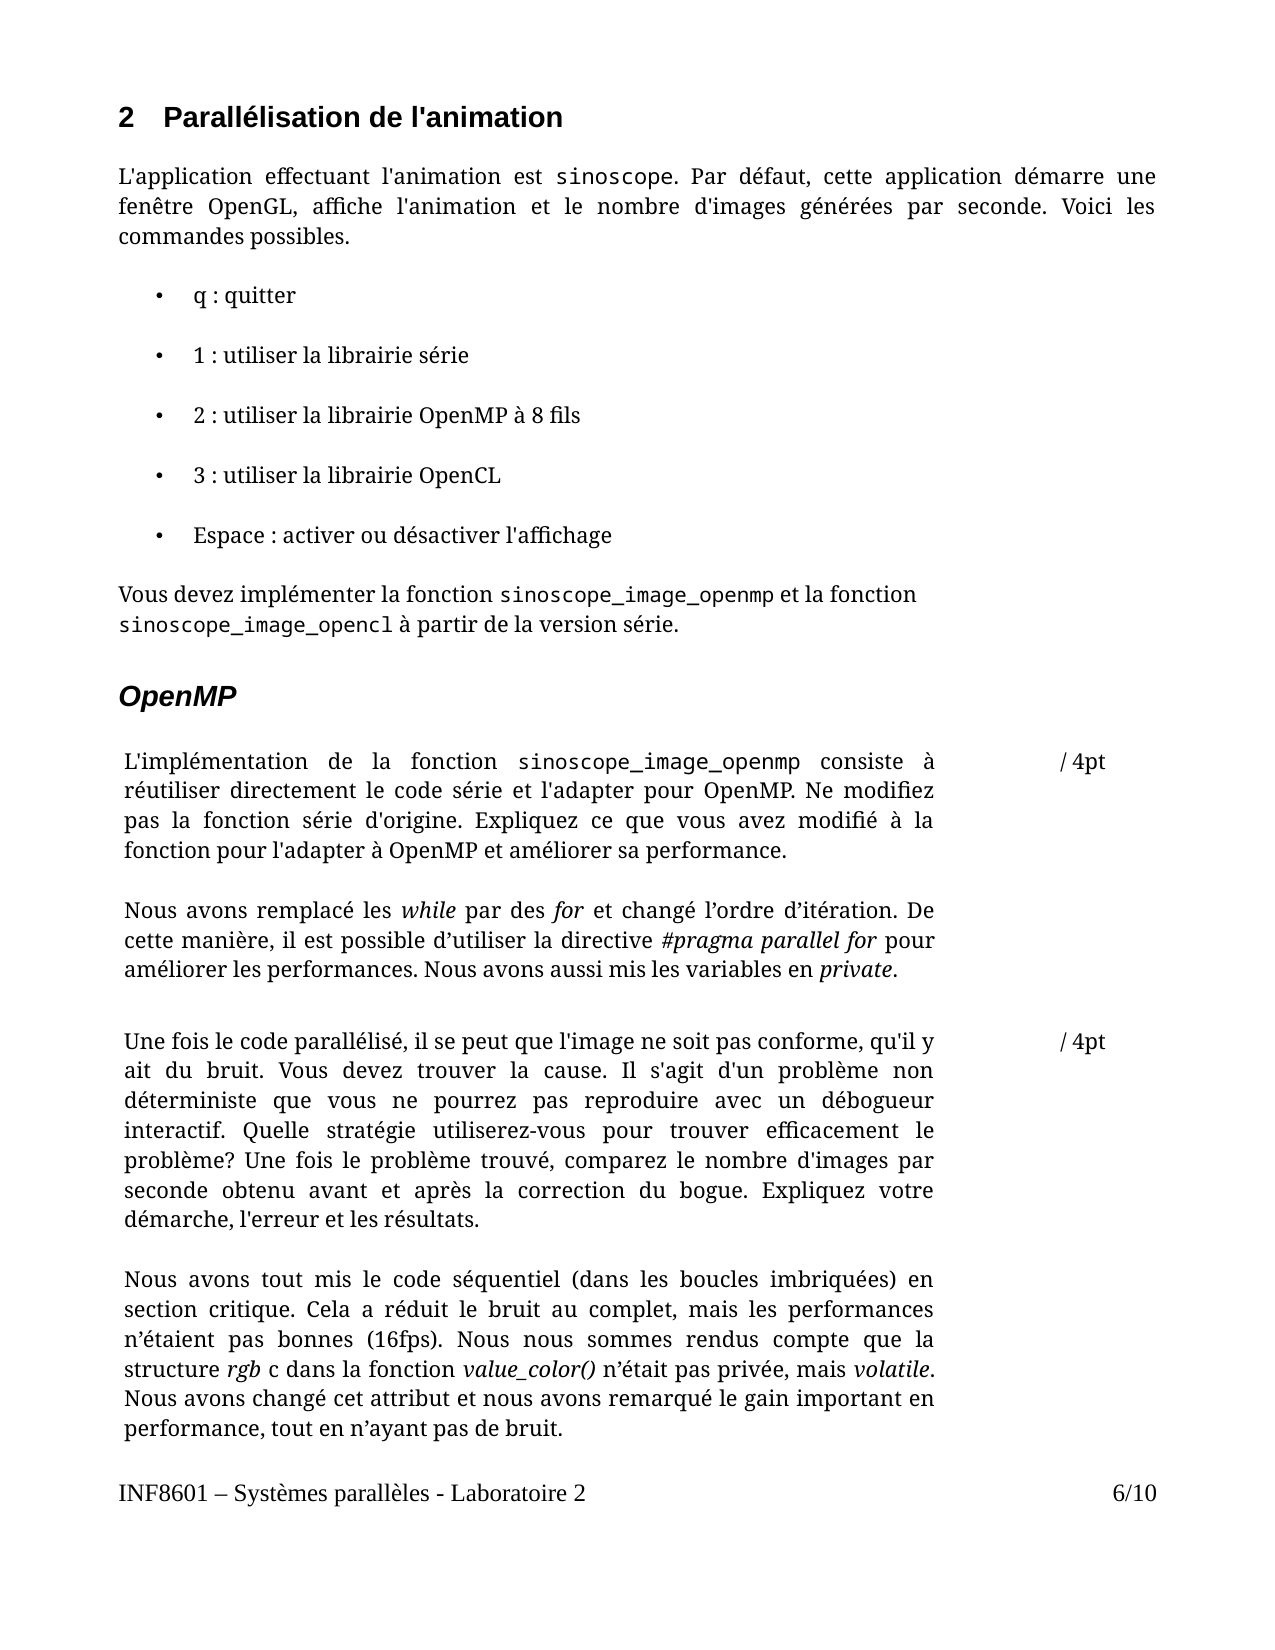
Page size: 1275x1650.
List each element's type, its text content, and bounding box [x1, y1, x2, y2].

subtitle Parallélisation de l'animation [118, 100, 1157, 133]
table_header [941, 725, 1049, 1005]
subtitle OpenMP [118, 679, 1157, 712]
list Espace : activer ou désactiver l'affichage [156, 519, 1157, 549]
list 2 : utiliser la librairie OpenMP à 8 fils [156, 400, 1157, 430]
table_cell [941, 1005, 1049, 1464]
text Vous devez implémenter la fonction sinoscope_image_openmp et la fonction sinoscope_image_opencl à partir de la version série. [118, 579, 1157, 639]
table_cell Une fois le code parallélisé, il se peut que l'image ne soit pas conforme, qu'il y ait du bruit. Vous devez trouver la cause. Il s'agit d'un problème non déterministe que vous ne pourrez pas reproduire avec un débogueur interactif. Quelle stratégie utiliserez-vous pour trouver efficacement le problème? Une fois le problème trouvé, comparez le nombre d'images par seconde obtenu avant et après la correction du bogue. Expliquez votre démarche, l'erreur et les résultats. Nous avons tout mis le code séquentiel (dans les boucles imbriquées) en section critique. Cela a réduit le bruit au complet, mais les performances n’étaient pas bonnes (16fps). Nous nous sommes rendus compte que la structure rgb c dans la fonction value_color() n’était pas privée, mais volatile. Nous avons changé cet attribut et nous avons remarqué le gain important en performance, tout en n’ayant pas de bruit. [118, 1005, 941, 1464]
list q : quitter [156, 280, 1157, 310]
list 3 : utiliser la librairie OpenCL [156, 460, 1157, 489]
table_header / 4pt [1049, 725, 1157, 1005]
text L'application effectuant l'animation est sinoscope. Par défaut, cette application démarre une fenêtre OpenGL, affiche l'animation et le nombre d'images générées par seconde. Voici les commandes possibles. [118, 161, 1157, 250]
table_cell / 4pt [1049, 1005, 1157, 1464]
table_header L'implémentation de la fonction sinoscope_image_openmp consiste à réutiliser directement le code série et l'adapter pour OpenMP. Ne modifiez pas la fonction série d'origine. Expliquez ce que vous avez modifié à la fonction pour l'adapter à OpenMP et améliorer sa performance. Nous avons remplacé les while par des for et changé l’ordre d’itération. De cette manière, il est possible d’utiliser la directive #pragma parallel for pour améliorer les performances. Nous avons aussi mis les variables en private. [118, 725, 941, 1005]
list 1 : utiliser la librairie série [156, 340, 1157, 370]
